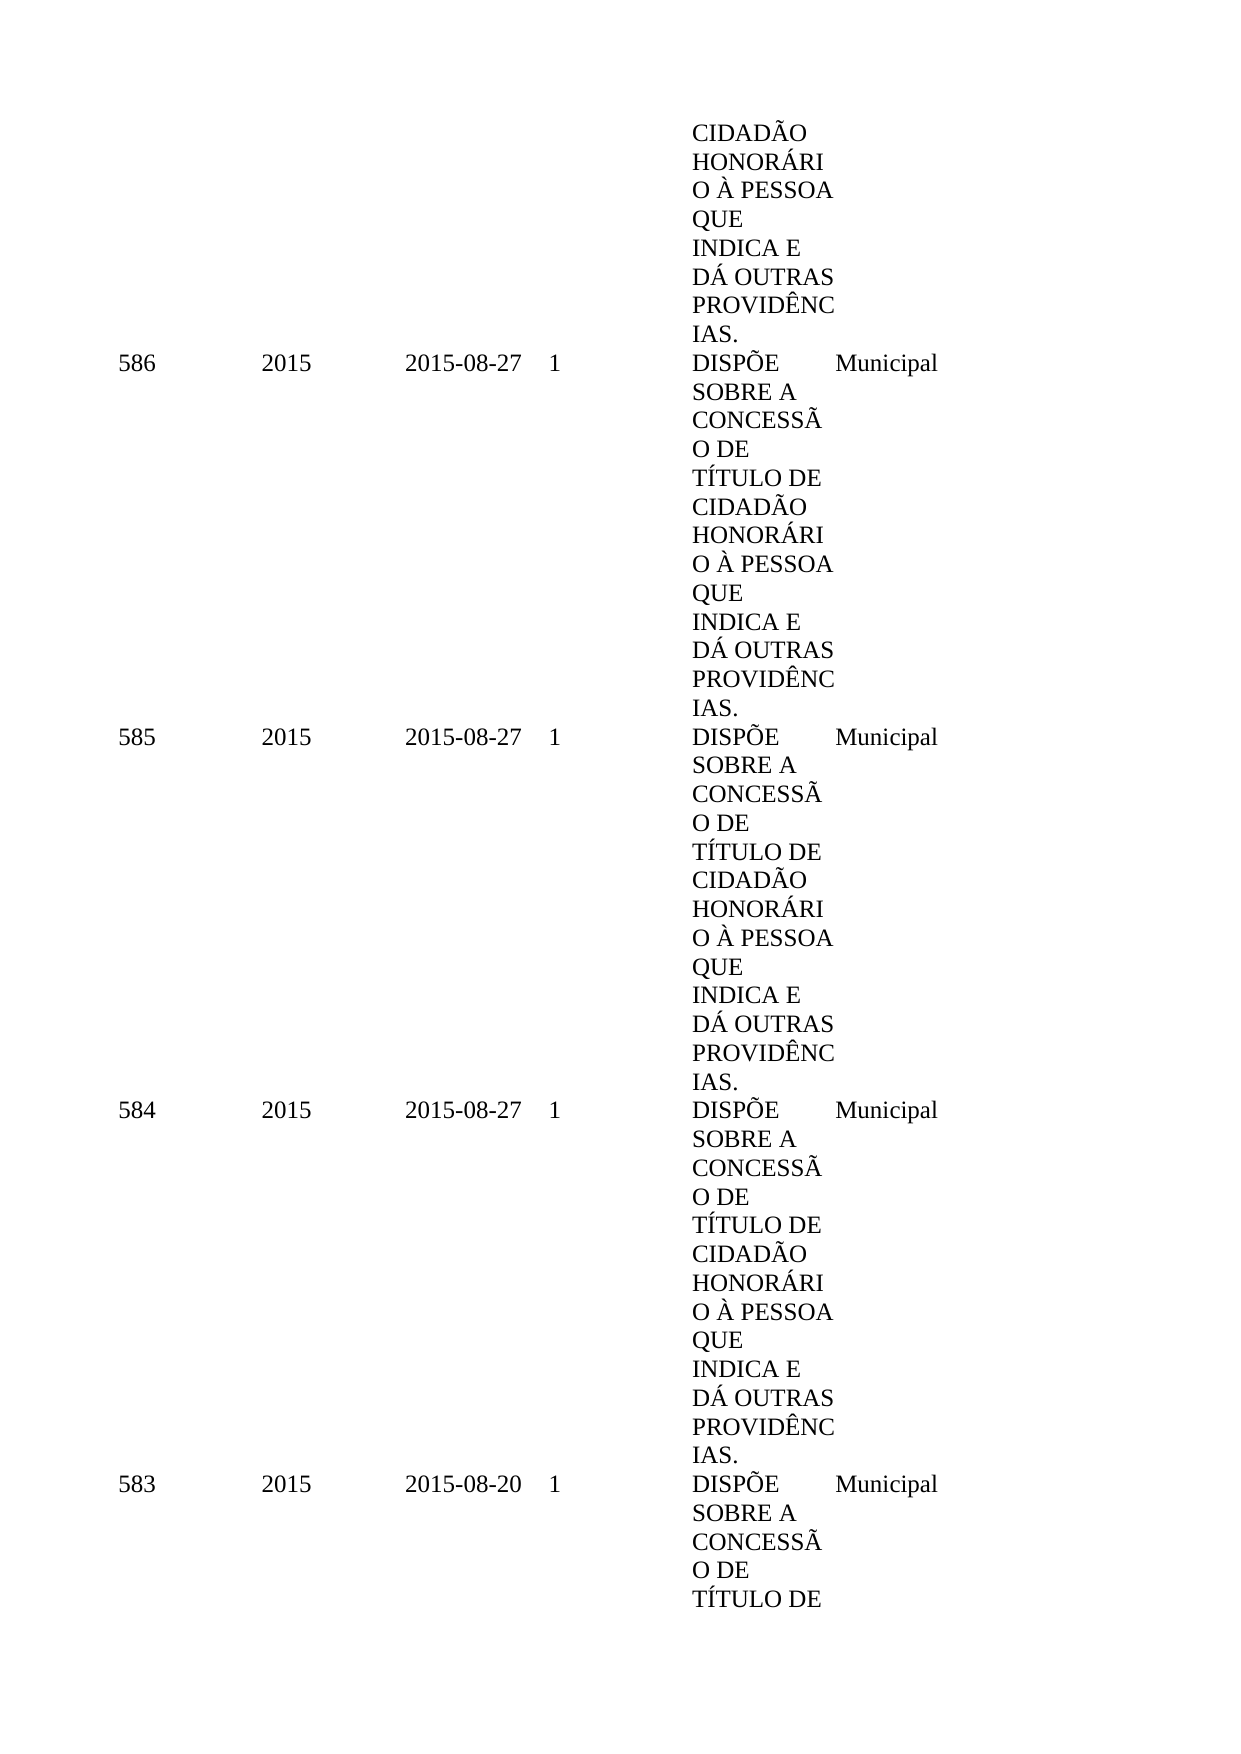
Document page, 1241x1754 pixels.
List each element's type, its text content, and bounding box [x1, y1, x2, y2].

table_cell 583 [118, 1469, 261, 1613]
table_cell 1 [548, 1096, 692, 1469]
table_cell [979, 118, 1122, 348]
table_cell [405, 118, 548, 348]
table_cell 2015 [261, 1469, 405, 1613]
table_cell DISPÕE SOBRE A CONCESSÃO DE TÍTULO DE CIDADÃO HONORÁRIO À PESSOA QUE INDICA E DÁ OUTRAS PROVIDÊNCIAS. [692, 1096, 835, 1469]
table_cell 2015-08-27 [405, 722, 548, 1096]
table_cell 585 [118, 722, 261, 1096]
table_cell 2015-08-20 [405, 1469, 548, 1613]
table_cell 1 [548, 722, 692, 1096]
table_cell DISPÕE SOBRE A CONCESSÃO DE TÍTULO DE CIDADÃO HONORÁRIO À PESSOA QUE INDICA E DÁ OUTRAS PROVIDÊNCIAS. [692, 722, 835, 1096]
table_cell 2015-08-27 [405, 1096, 548, 1469]
table_cell [979, 722, 1122, 1096]
table_cell [835, 118, 979, 348]
table_cell Municipal [835, 1096, 979, 1469]
table_cell [979, 1469, 1122, 1613]
table_cell 586 [118, 348, 261, 722]
table_cell [548, 118, 692, 348]
table_cell Municipal [835, 722, 979, 1096]
table_cell 584 [118, 1096, 261, 1469]
table_cell 1 [548, 348, 692, 722]
table_cell [118, 118, 261, 348]
table_cell CIDADÃO HONORÁRIO À PESSOA QUE INDICA E DÁ OUTRAS PROVIDÊNCIAS. [692, 118, 835, 348]
table_cell 2015-08-27 [405, 348, 548, 722]
table_cell 1 [548, 1469, 692, 1613]
table_cell Municipal [835, 1469, 979, 1613]
table_cell DISPÕE SOBRE A CONCESSÃO DE TÍTULO DE CIDADÃO HONORÁRIO À PESSOA QUE INDICA E DÁ OUTRAS PROVIDÊNCIAS. [692, 348, 835, 722]
table_cell [979, 1096, 1122, 1469]
table_cell 2015 [261, 348, 405, 722]
table_cell [261, 118, 405, 348]
table_cell Municipal [835, 348, 979, 722]
table_cell 2015 [261, 722, 405, 1096]
table_cell 2015 [261, 1096, 405, 1469]
table_cell DISPÕE SOBRE A CONCESSÃO DE TÍTULO DE [692, 1469, 835, 1613]
table_cell [979, 348, 1122, 722]
